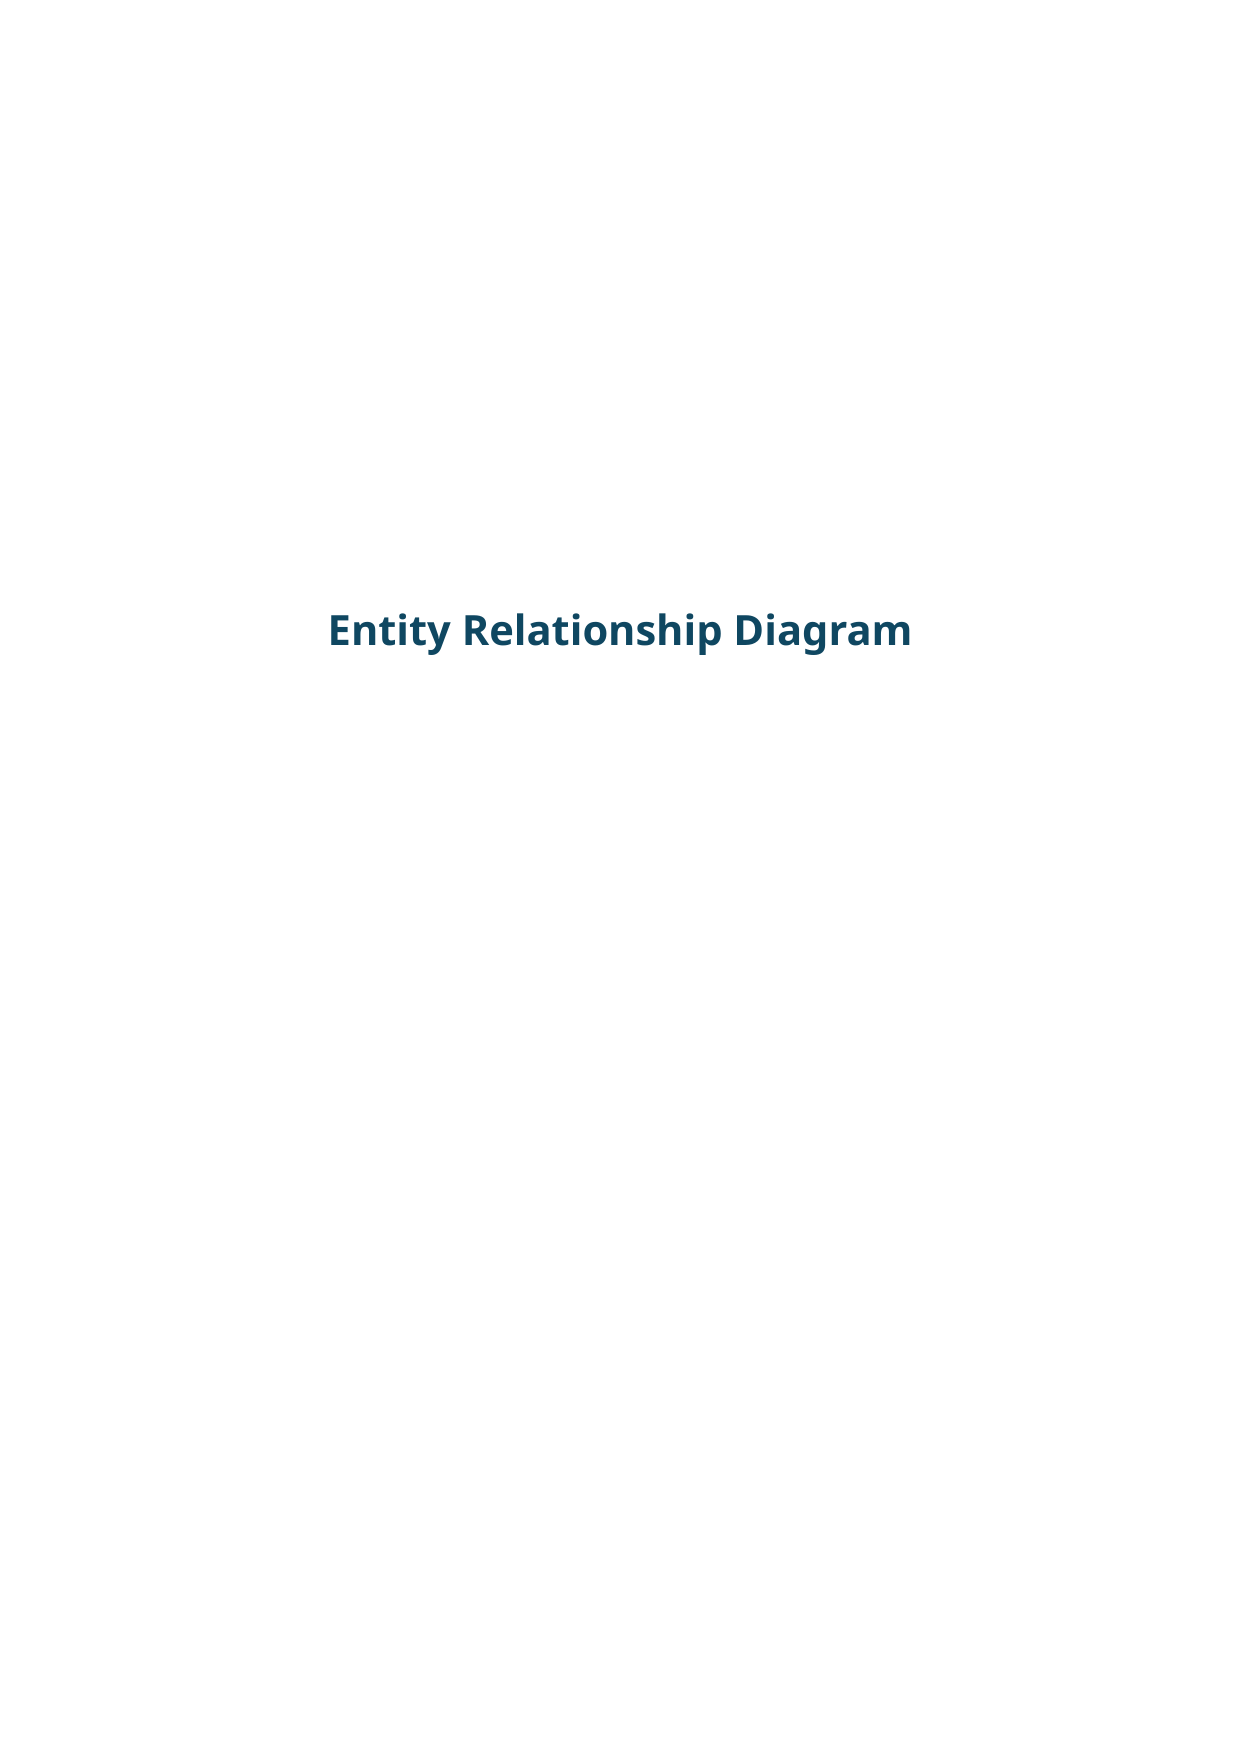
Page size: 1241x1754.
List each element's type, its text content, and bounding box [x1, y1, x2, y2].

subtitle Entity Relationship Diagram [150, 601, 1090, 657]
